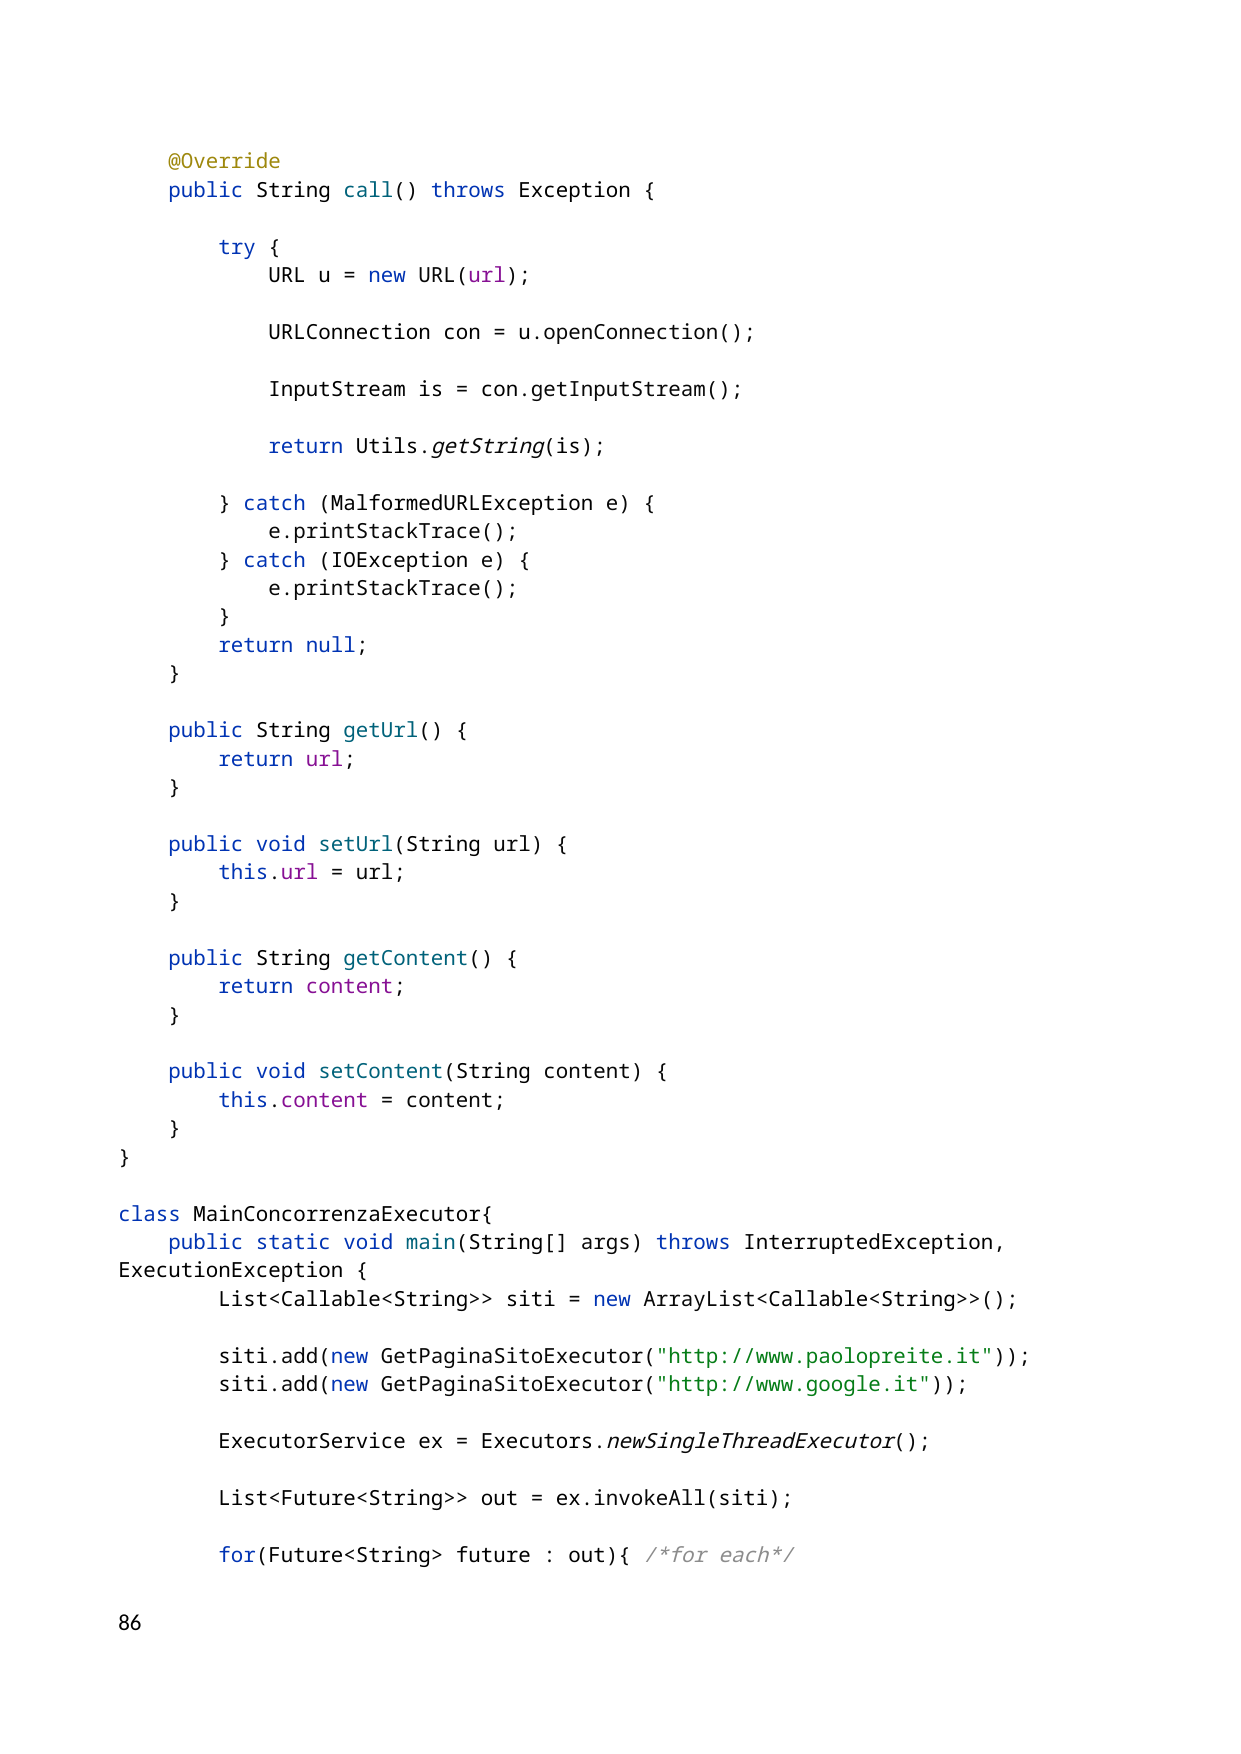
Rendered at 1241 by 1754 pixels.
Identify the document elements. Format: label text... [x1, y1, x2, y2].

text @Override public String call() throws Exception { try { URL u = new URL(url); URLConnection con = u.openConnection(); InputStream is = con.getInputStream(); return Utils.getString(is); } catch (MalformedURLException e) { e.printStackTrace(); } catch (IOException e) { e.printStackTrace(); } return null; } public String getUrl() { return url; } public void setUrl(String url) { this.url = url; } public String getContent() { return content; } public void setContent(String content) { this.content = content; } } class MainConcorrenzaExecutor{ public static void main(String[] args) throws InterruptedException, ExecutionException { List<Callable<String>> siti = new ArrayList<Callable<String>>(); siti.add(new GetPaginaSitoExecutor("http://www.paolopreite.it")); siti.add(new GetPaginaSitoExecutor("http://www.google.it")); ExecutorService ex = Executors.newSingleThreadExecutor(); List<Future<String>> out = ex.invokeAll(siti); for(Future<String> future : out){ /*for each*/ [118, 118, 1122, 1568]
